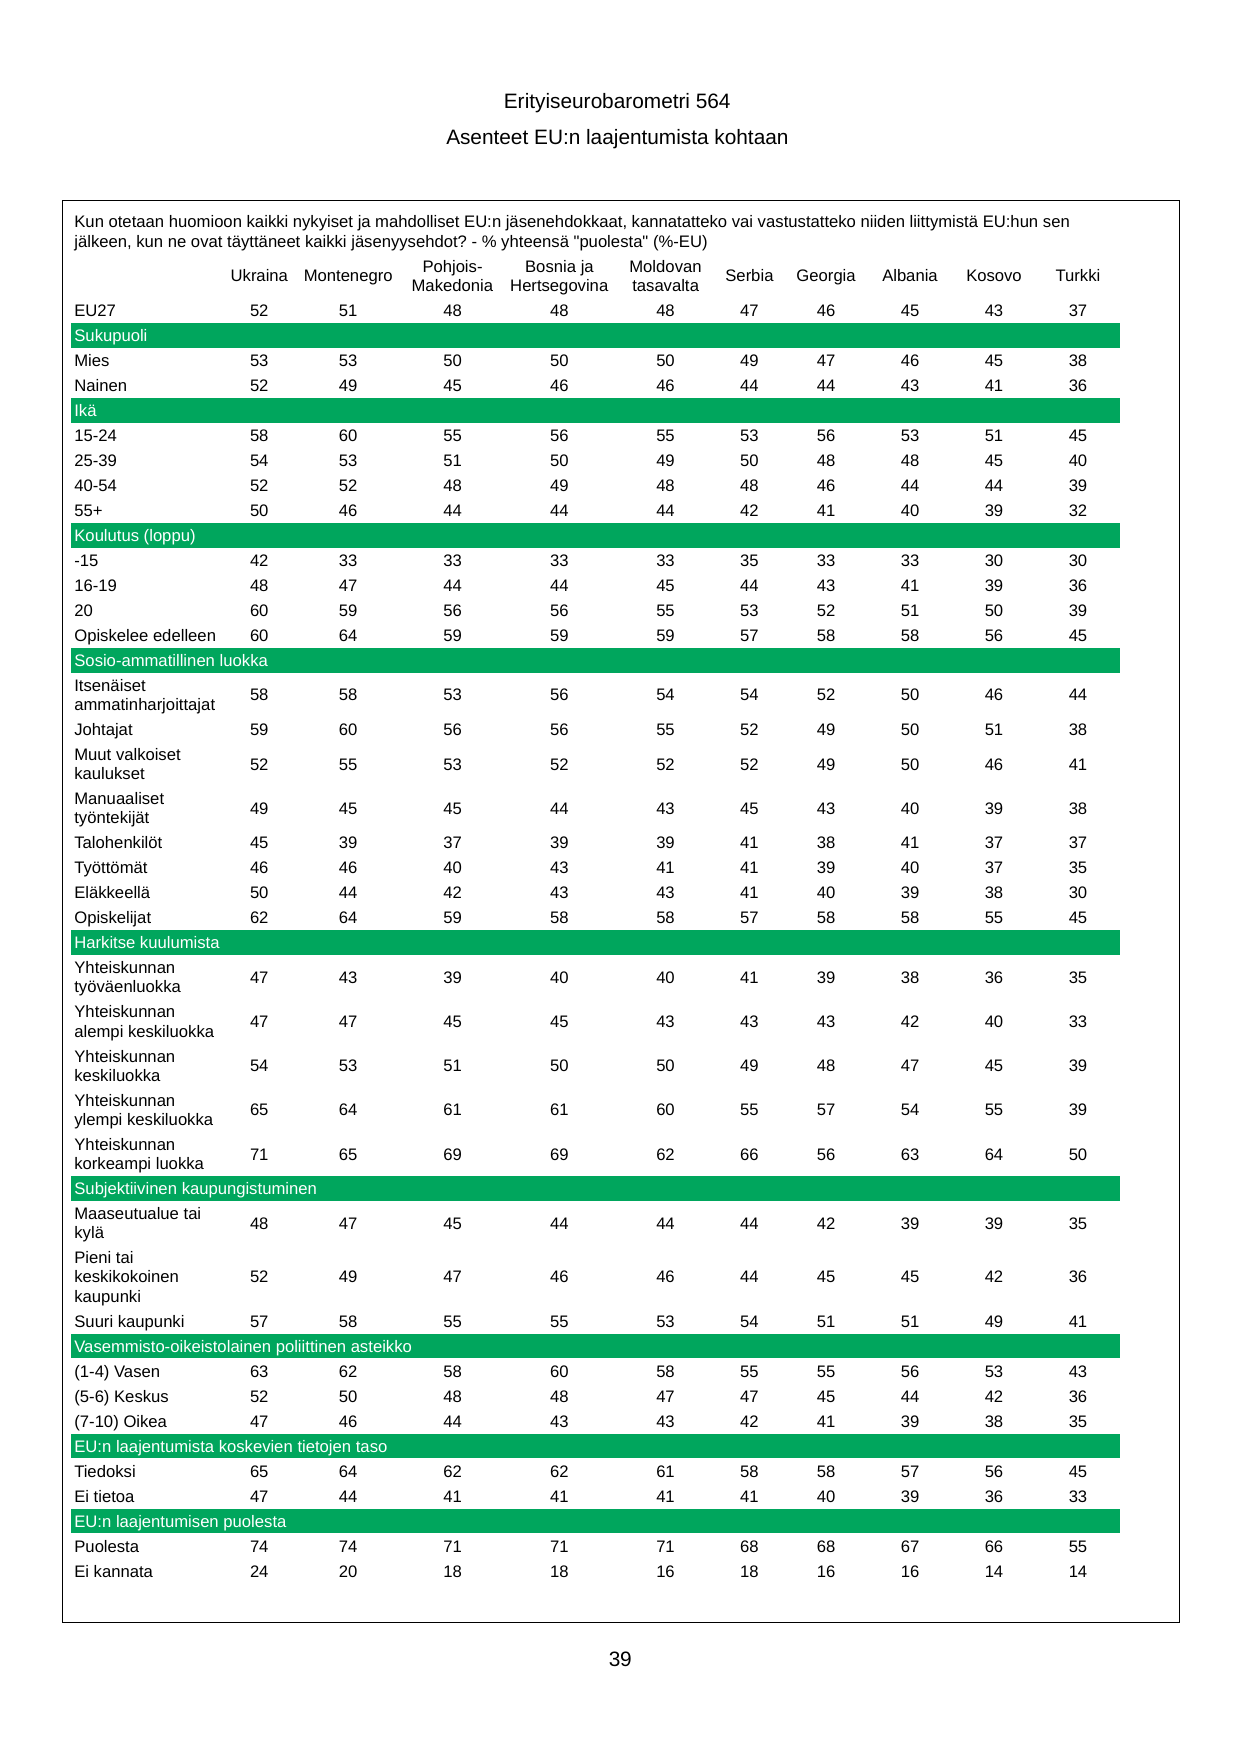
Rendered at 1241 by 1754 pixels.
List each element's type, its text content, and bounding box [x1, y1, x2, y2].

table_cell Turkki [1036, 254, 1120, 298]
table_cell 65 [294, 1132, 402, 1176]
table_cell 60 [294, 423, 402, 448]
table_cell 49 [616, 448, 715, 473]
table_cell 20 [294, 1559, 402, 1583]
table_cell 46 [294, 1409, 402, 1433]
table_cell 40 [1036, 448, 1120, 473]
table_cell 57 [715, 623, 784, 648]
table_cell 58 [294, 1309, 402, 1333]
table_cell 45 [402, 1201, 502, 1245]
table_cell 46 [784, 473, 868, 498]
table_cell 38 [952, 1409, 1036, 1433]
table_cell 33 [1036, 1484, 1120, 1508]
table_cell 42 [868, 999, 952, 1043]
table_cell 43 [294, 955, 402, 999]
table_cell 55 [616, 598, 715, 623]
table_cell 52 [502, 742, 616, 786]
table_cell 49 [224, 786, 294, 830]
table_cell 48 [502, 298, 616, 323]
table_cell 55 [616, 423, 715, 448]
table_cell 53 [868, 423, 952, 448]
table_cell 35 [715, 548, 784, 573]
table_cell 39 [402, 955, 502, 999]
table_cell EU:n laajentumista koskevien tietojen taso [71, 1434, 1120, 1458]
table_cell 46 [294, 855, 402, 880]
table_cell 16 [784, 1559, 868, 1583]
table_cell 55 [502, 1309, 616, 1333]
table_cell Eläkkeellä [71, 880, 224, 905]
table_cell 47 [294, 999, 402, 1043]
table_cell 36 [1036, 1384, 1120, 1408]
table_cell 59 [402, 905, 502, 930]
table_cell 52 [715, 717, 784, 742]
table_cell Opiskelee edelleen [71, 623, 224, 648]
table_cell 52 [294, 473, 402, 498]
table_cell 41 [715, 855, 784, 880]
table_cell 41 [868, 573, 952, 598]
table_cell 56 [952, 623, 1036, 648]
table_cell 45 [402, 786, 502, 830]
table_cell 65 [224, 1459, 294, 1483]
table_cell 56 [502, 423, 616, 448]
table_cell 49 [502, 473, 616, 498]
table_cell 41 [868, 830, 952, 855]
table_cell 41 [952, 373, 1036, 398]
table_cell 56 [402, 717, 502, 742]
table_cell 56 [502, 717, 616, 742]
table_cell Yhteiskunnan korkeampi luokka [71, 1132, 224, 1176]
table_cell 16-19 [71, 573, 224, 598]
table_cell 64 [294, 623, 402, 648]
table_cell 14 [952, 1559, 1036, 1583]
table_cell 48 [616, 473, 715, 498]
table_cell Kosovo [952, 254, 1036, 298]
table_cell 39 [952, 786, 1036, 830]
table_cell Työttömät [71, 855, 224, 880]
table_cell 44 [715, 1245, 784, 1308]
table_cell 56 [952, 1459, 1036, 1483]
table_cell Moldovan tasavalta [616, 254, 715, 298]
table_cell 42 [715, 498, 784, 523]
table_cell 71 [502, 1534, 616, 1558]
table_cell 52 [224, 1384, 294, 1408]
table_cell 33 [294, 548, 402, 573]
table_cell 53 [402, 742, 502, 786]
table_cell 18 [402, 1559, 502, 1583]
table_cell Harkitse kuulumista [71, 930, 1120, 955]
table_cell 47 [715, 1384, 784, 1408]
table_cell 45 [784, 1245, 868, 1308]
table_cell 47 [224, 999, 294, 1043]
table_cell 52 [224, 742, 294, 786]
table_cell 58 [224, 673, 294, 717]
table_cell Nainen [71, 373, 224, 398]
table_cell 56 [402, 598, 502, 623]
table_cell 30 [952, 548, 1036, 573]
table_cell 41 [715, 880, 784, 905]
table_cell 58 [868, 905, 952, 930]
table_cell 43 [868, 373, 952, 398]
table_cell 36 [1036, 373, 1120, 398]
table_cell 74 [224, 1534, 294, 1558]
table_cell 50 [868, 717, 952, 742]
table_cell 51 [868, 1309, 952, 1333]
table_cell Yhteiskunnan keskiluokka [71, 1044, 224, 1088]
table_cell 36 [1036, 1245, 1120, 1308]
table_cell 56 [502, 673, 616, 717]
table_cell Itsenäiset ammatinharjoittajat [71, 673, 224, 717]
table_cell 71 [616, 1534, 715, 1558]
table_cell 45 [952, 348, 1036, 373]
table_cell 55 [402, 1309, 502, 1333]
table_cell 42 [784, 1201, 868, 1245]
table_cell 16 [868, 1559, 952, 1583]
table_cell 42 [224, 548, 294, 573]
table_cell 60 [294, 717, 402, 742]
table_cell 48 [224, 573, 294, 598]
table_cell 38 [868, 955, 952, 999]
table_cell 14 [1036, 1559, 1120, 1583]
table_cell 48 [402, 1384, 502, 1408]
table_cell 44 [502, 1201, 616, 1245]
table_cell 50 [616, 1044, 715, 1088]
table_cell 59 [224, 717, 294, 742]
table_cell 33 [616, 548, 715, 573]
table_cell 58 [868, 623, 952, 648]
table_cell 46 [616, 373, 715, 398]
table_cell 39 [784, 955, 868, 999]
table_cell 53 [294, 1044, 402, 1088]
table_cell 45 [402, 999, 502, 1043]
table_cell 43 [784, 573, 868, 598]
table_cell 39 [1036, 473, 1120, 498]
table_cell 64 [294, 905, 402, 930]
table_cell 50 [502, 448, 616, 473]
table_cell 39 [1036, 1044, 1120, 1088]
table_cell 44 [502, 573, 616, 598]
table_cell 58 [616, 1359, 715, 1383]
table_cell 44 [1036, 673, 1120, 717]
table_cell 57 [224, 1309, 294, 1333]
table_cell 59 [402, 623, 502, 648]
table_cell 41 [715, 830, 784, 855]
table_cell 58 [294, 673, 402, 717]
table_cell 57 [784, 1088, 868, 1132]
table_cell 61 [616, 1459, 715, 1483]
table_cell 65 [224, 1088, 294, 1132]
table_cell Tiedoksi [71, 1459, 224, 1483]
table_cell 45 [1036, 423, 1120, 448]
table_cell 55 [952, 905, 1036, 930]
table_cell 46 [224, 855, 294, 880]
table_cell Serbia [715, 254, 784, 298]
table_cell 61 [502, 1088, 616, 1132]
table_cell 15-24 [71, 423, 224, 448]
table_cell 41 [715, 955, 784, 999]
table_cell 37 [402, 830, 502, 855]
table_cell 47 [224, 955, 294, 999]
table_cell 43 [616, 786, 715, 830]
table_cell 45 [715, 786, 784, 830]
table_cell 51 [402, 448, 502, 473]
table_cell 39 [502, 830, 616, 855]
table_cell 40 [784, 1484, 868, 1508]
table_cell 45 [868, 1245, 952, 1308]
table_cell 53 [294, 348, 402, 373]
table_cell 58 [402, 1359, 502, 1383]
table_cell 48 [402, 298, 502, 323]
table_cell 50 [402, 348, 502, 373]
table_cell 45 [784, 1384, 868, 1408]
table_cell 53 [715, 423, 784, 448]
table_cell 39 [952, 498, 1036, 523]
table_cell 54 [224, 1044, 294, 1088]
table_cell 45 [868, 298, 952, 323]
table_cell 52 [715, 742, 784, 786]
table_cell 48 [616, 298, 715, 323]
table_cell 43 [502, 855, 616, 880]
table_cell 62 [224, 905, 294, 930]
table_cell 44 [868, 1384, 952, 1408]
table_cell Yhteiskunnan työväenluokka [71, 955, 224, 999]
table_cell 39 [868, 1409, 952, 1433]
table_cell 49 [952, 1309, 1036, 1333]
table_cell 62 [502, 1459, 616, 1483]
table_cell 43 [784, 999, 868, 1043]
table_cell 44 [715, 1201, 784, 1245]
table_cell Pohjois-Makedonia [402, 254, 502, 298]
table_cell Ukraina [224, 254, 294, 298]
table_cell 18 [715, 1559, 784, 1583]
table_cell 37 [1036, 298, 1120, 323]
table_cell Ei kannata [71, 1559, 224, 1583]
table_cell 43 [616, 880, 715, 905]
table_cell 45 [502, 999, 616, 1043]
table_cell 49 [294, 373, 402, 398]
table_cell 54 [715, 1309, 784, 1333]
table_cell 53 [224, 348, 294, 373]
table_cell 52 [224, 1245, 294, 1308]
table_cell Opiskelijat [71, 905, 224, 930]
table_cell 42 [952, 1384, 1036, 1408]
table_cell 71 [224, 1132, 294, 1176]
table_cell 44 [616, 1201, 715, 1245]
table_cell 58 [715, 1459, 784, 1483]
table_cell 35 [1036, 1409, 1120, 1433]
table_cell 39 [784, 855, 868, 880]
table_cell 48 [224, 1201, 294, 1245]
table_cell Montenegro [294, 254, 402, 298]
table_cell 49 [715, 348, 784, 373]
table_cell 46 [868, 348, 952, 373]
table_cell 35 [1036, 855, 1120, 880]
table_cell 40 [868, 786, 952, 830]
table_cell 49 [715, 1044, 784, 1088]
table_cell 50 [1036, 1132, 1120, 1176]
table_cell 47 [224, 1484, 294, 1508]
table_cell 33 [1036, 999, 1120, 1043]
table_cell 41 [1036, 742, 1120, 786]
table_cell 60 [502, 1359, 616, 1383]
table_cell 59 [294, 598, 402, 623]
table_cell 24 [224, 1559, 294, 1583]
table_cell 63 [868, 1132, 952, 1176]
table_cell 71 [402, 1534, 502, 1558]
table_cell 68 [715, 1534, 784, 1558]
table_cell 57 [715, 905, 784, 930]
table_cell 60 [224, 598, 294, 623]
table_cell Sosio-ammatillinen luokka [71, 648, 1120, 673]
table_cell 44 [868, 473, 952, 498]
table_cell 60 [224, 623, 294, 648]
table_cell 44 [402, 573, 502, 598]
table_cell 50 [715, 448, 784, 473]
table_cell 51 [868, 598, 952, 623]
table_cell 60 [616, 1088, 715, 1132]
table_cell 55 [715, 1088, 784, 1132]
table_cell 45 [952, 448, 1036, 473]
table_cell 46 [502, 373, 616, 398]
table_cell 43 [502, 1409, 616, 1433]
table_cell 36 [952, 1484, 1036, 1508]
table_cell Manuaaliset työntekijät [71, 786, 224, 830]
table_cell 44 [402, 1409, 502, 1433]
table_cell 50 [294, 1384, 402, 1408]
table_cell 50 [224, 498, 294, 523]
table_cell (1-4) Vasen [71, 1359, 224, 1383]
table_cell 48 [784, 448, 868, 473]
table_cell 37 [952, 830, 1036, 855]
table_cell 52 [224, 298, 294, 323]
table_cell 42 [402, 880, 502, 905]
table_cell 45 [1036, 623, 1120, 648]
table_cell 58 [784, 1459, 868, 1483]
table_cell 44 [784, 373, 868, 398]
table_cell 41 [616, 1484, 715, 1508]
table_cell 18 [502, 1559, 616, 1583]
table_cell 55 [952, 1088, 1036, 1132]
table_cell 40 [784, 880, 868, 905]
table_cell 48 [502, 1384, 616, 1408]
table_cell 56 [784, 423, 868, 448]
table_cell 54 [224, 448, 294, 473]
table_cell 56 [502, 598, 616, 623]
table_cell 49 [784, 742, 868, 786]
table_cell 58 [502, 905, 616, 930]
table_cell 33 [868, 548, 952, 573]
table_cell 56 [868, 1359, 952, 1383]
table_cell Yhteiskunnan ylempi keskiluokka [71, 1088, 224, 1132]
table_cell 36 [1036, 573, 1120, 598]
table_cell 55 [1036, 1534, 1120, 1558]
table_cell 62 [616, 1132, 715, 1176]
table_cell 43 [715, 999, 784, 1043]
table_cell 74 [294, 1534, 402, 1558]
table_cell 42 [715, 1409, 784, 1433]
table_cell 48 [715, 473, 784, 498]
table_cell 45 [224, 830, 294, 855]
table_cell 20 [71, 598, 224, 623]
table_cell 36 [952, 955, 1036, 999]
table_cell 58 [784, 905, 868, 930]
table_cell 46 [616, 1245, 715, 1308]
table_cell 52 [616, 742, 715, 786]
table_cell 55 [784, 1359, 868, 1383]
table_cell 45 [952, 1044, 1036, 1088]
table_cell 38 [1036, 786, 1120, 830]
table_cell 25-39 [71, 448, 224, 473]
table_cell 38 [1036, 717, 1120, 742]
table_cell 50 [616, 348, 715, 373]
table_cell 48 [868, 448, 952, 473]
table_cell 66 [952, 1534, 1036, 1558]
table_cell 46 [952, 742, 1036, 786]
table_cell 38 [784, 830, 868, 855]
table_cell 44 [952, 473, 1036, 498]
table_cell 40-54 [71, 473, 224, 498]
table_cell 43 [784, 786, 868, 830]
table_cell 64 [294, 1459, 402, 1483]
table_cell 55 [715, 1359, 784, 1383]
table_cell 40 [502, 955, 616, 999]
table_cell 47 [715, 298, 784, 323]
table_cell 51 [952, 423, 1036, 448]
table_cell EU:n laajentumisen puolesta [71, 1509, 1120, 1533]
table_cell 30 [1036, 880, 1120, 905]
table_cell Albania [868, 254, 952, 298]
table_cell -15 [71, 548, 224, 573]
table_cell Subjektiivinen kaupungistuminen [71, 1176, 1120, 1201]
table_cell 43 [952, 298, 1036, 323]
table_cell 38 [952, 880, 1036, 905]
table_cell 55+ [71, 498, 224, 523]
table_cell 44 [502, 498, 616, 523]
table_cell 33 [402, 548, 502, 573]
table_cell 57 [868, 1459, 952, 1483]
table_cell Talohenkilöt [71, 830, 224, 855]
table_cell Muut valkoiset kaulukset [71, 742, 224, 786]
table_cell 62 [294, 1359, 402, 1383]
table_header Kun otetaan huomioon kaikki nykyiset ja mahdolliset EU:n jäsenehdokkaat, kannatatteko vai vastustatteko niiden liittymistä EU:hun sen jälkeen, kun ne ovat täyttäneet kaikki jäsenyysehdot? - % yhteensä "puolesta" (%-EU) [71, 209, 1120, 253]
table_cell 44 [502, 786, 616, 830]
table_cell 47 [868, 1044, 952, 1088]
table_cell 37 [952, 855, 1036, 880]
table_cell 69 [502, 1132, 616, 1176]
table_cell (7-10) Oikea [71, 1409, 224, 1433]
table_cell 63 [224, 1359, 294, 1383]
table_cell 39 [868, 1484, 952, 1508]
table_cell 44 [715, 373, 784, 398]
table_cell 50 [868, 742, 952, 786]
table_cell Bosnia ja Hertsegovina [502, 254, 616, 298]
table_cell Pieni tai keskikokoinen kaupunki [71, 1245, 224, 1308]
table_cell 16 [616, 1559, 715, 1583]
table_cell 41 [784, 498, 868, 523]
table_cell 58 [616, 905, 715, 930]
table_cell 39 [294, 830, 402, 855]
table_cell 52 [224, 473, 294, 498]
table_cell 58 [784, 623, 868, 648]
table_cell Vasemmisto-oikeistolainen poliittinen asteikko [71, 1334, 1120, 1358]
table_cell 47 [616, 1384, 715, 1408]
table_cell 47 [294, 1201, 402, 1245]
table_cell 45 [402, 373, 502, 398]
table_cell 45 [1036, 905, 1120, 930]
table_cell 45 [616, 573, 715, 598]
table_cell 30 [1036, 548, 1120, 573]
table_cell 64 [952, 1132, 1036, 1176]
table_cell 47 [402, 1245, 502, 1308]
table_cell 54 [616, 673, 715, 717]
table_cell Georgia [784, 254, 868, 298]
table_cell 33 [502, 548, 616, 573]
table_cell 47 [294, 573, 402, 598]
table_cell 41 [616, 855, 715, 880]
table_cell Yhteiskunnan alempi keskiluokka [71, 999, 224, 1043]
table_cell 39 [952, 573, 1036, 598]
table_cell 51 [784, 1309, 868, 1333]
table_cell 53 [294, 448, 402, 473]
table_cell 40 [402, 855, 502, 880]
table_cell 40 [868, 498, 952, 523]
table_cell 58 [224, 423, 294, 448]
table_cell 61 [402, 1088, 502, 1132]
table_cell Maaseutualue tai kylä [71, 1201, 224, 1245]
table_cell 50 [502, 348, 616, 373]
table_cell 43 [502, 880, 616, 905]
table_cell 50 [502, 1044, 616, 1088]
table_cell 43 [616, 999, 715, 1043]
table_cell Ei tietoa [71, 1484, 224, 1508]
table_cell 44 [402, 498, 502, 523]
table_cell 35 [1036, 1201, 1120, 1245]
table_cell 54 [715, 673, 784, 717]
table_cell 41 [784, 1409, 868, 1433]
table_cell 39 [1036, 1088, 1120, 1132]
table_cell Koulutus (loppu) [71, 523, 1120, 548]
table_cell 40 [868, 855, 952, 880]
table_cell 62 [402, 1459, 502, 1483]
table_cell Puolesta [71, 1534, 224, 1558]
table_cell 66 [715, 1132, 784, 1176]
table_cell 39 [868, 880, 952, 905]
table_cell Ikä [71, 398, 1120, 423]
table_cell 51 [294, 298, 402, 323]
table_cell 47 [224, 1409, 294, 1433]
table_cell 50 [868, 673, 952, 717]
table_cell 43 [1036, 1359, 1120, 1383]
table_cell 41 [715, 1484, 784, 1508]
table_cell 35 [1036, 955, 1120, 999]
table_cell 44 [294, 880, 402, 905]
table_cell 45 [1036, 1459, 1120, 1483]
table_cell 39 [616, 830, 715, 855]
table_cell 51 [402, 1044, 502, 1088]
table_cell 44 [294, 1484, 402, 1508]
table_cell 48 [784, 1044, 868, 1088]
table_cell 53 [952, 1359, 1036, 1383]
table_cell 68 [784, 1534, 868, 1558]
table_cell 52 [224, 373, 294, 398]
table_cell [71, 254, 224, 298]
table_cell 49 [294, 1245, 402, 1308]
table_cell 51 [952, 717, 1036, 742]
table_cell 52 [784, 673, 868, 717]
table_cell 59 [502, 623, 616, 648]
table_cell 45 [294, 786, 402, 830]
table_cell 53 [402, 673, 502, 717]
table_cell 67 [868, 1534, 952, 1558]
table_cell 40 [616, 955, 715, 999]
table_cell Suuri kaupunki [71, 1309, 224, 1333]
table_cell 46 [952, 673, 1036, 717]
table_cell 33 [784, 548, 868, 573]
table_cell 59 [616, 623, 715, 648]
table_cell 38 [1036, 348, 1120, 373]
table_cell 44 [616, 498, 715, 523]
table_cell Johtajat [71, 717, 224, 742]
table_cell 52 [784, 598, 868, 623]
table_cell 44 [715, 573, 784, 598]
table_cell 53 [616, 1309, 715, 1333]
table_cell 55 [402, 423, 502, 448]
table_cell 32 [1036, 498, 1120, 523]
table_cell 39 [1036, 598, 1120, 623]
table_cell Sukupuoli [71, 323, 1120, 348]
table_cell Mies [71, 348, 224, 373]
table_cell 47 [784, 348, 868, 373]
table_cell 46 [502, 1245, 616, 1308]
table_cell 39 [952, 1201, 1036, 1245]
table_cell 54 [868, 1088, 952, 1132]
table_cell 53 [715, 598, 784, 623]
table_cell 42 [952, 1245, 1036, 1308]
table_cell 39 [868, 1201, 952, 1245]
table_cell 49 [784, 717, 868, 742]
table_cell 41 [502, 1484, 616, 1508]
table_cell 46 [294, 498, 402, 523]
table_cell 40 [952, 999, 1036, 1043]
table_cell 50 [224, 880, 294, 905]
table_cell 41 [402, 1484, 502, 1508]
table_cell EU27 [71, 298, 224, 323]
table_cell 64 [294, 1088, 402, 1132]
table_cell 48 [402, 473, 502, 498]
table_cell 50 [952, 598, 1036, 623]
table_cell 41 [1036, 1309, 1120, 1333]
table_cell 37 [1036, 830, 1120, 855]
table_cell 43 [616, 1409, 715, 1433]
table_cell 56 [784, 1132, 868, 1176]
table_cell (5-6) Keskus [71, 1384, 224, 1408]
table_cell 46 [784, 298, 868, 323]
table_cell 55 [294, 742, 402, 786]
table_cell 69 [402, 1132, 502, 1176]
table_cell 55 [616, 717, 715, 742]
